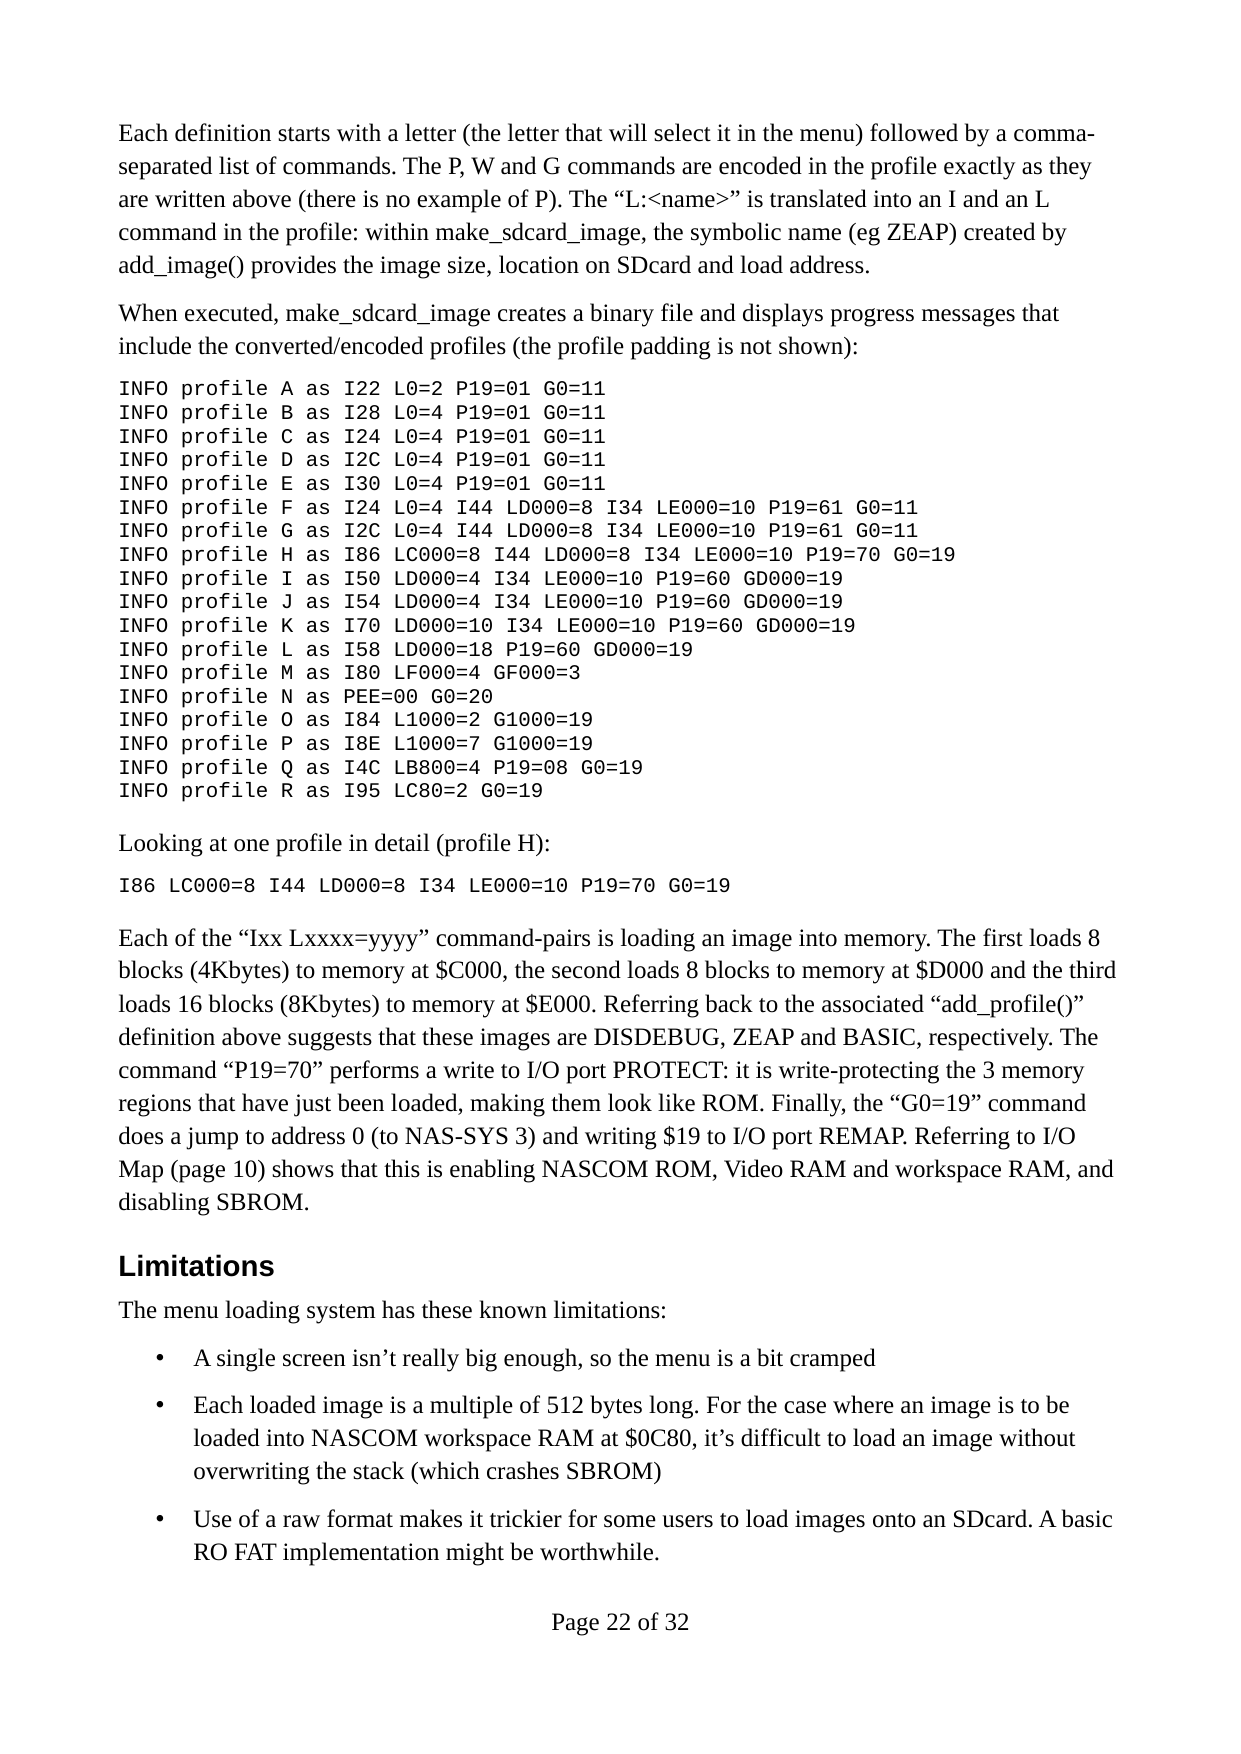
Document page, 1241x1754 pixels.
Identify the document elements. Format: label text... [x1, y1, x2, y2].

text The menu loading system has these known limitations: [118, 1295, 1122, 1324]
list A single screen isn’t really big enough, so the menu is a bit cramped [156, 1343, 1122, 1372]
text Each of the “Ixx Lxxxx=yyyy” command-pairs is loading an image into memory. The first loads 8 blocks (4Kbytes) to memory at $C000, the second loads 8 blocks to memory at $D000 and the third loads 16 blocks (8Kbytes) to memory at $E000. Referring back to the associated “add_profile()” definition above suggests that these images are DISDEBUG, ZEAP and BASIC, respectively. The command “P19=70” performs a write to I/O port PROTECT: it is write-protecting the 3 memory regions that have just been loaded, making them look like ROM. Finally, the “G0=19” command does a jump to address 0 (to NAS-SYS 3) and writing $19 to I/O port REMAP. Referring to I/O Map (page 10) shows that this is enabling NASCOM ROM, Video RAM and workspace RAM, and disabling SBROM. [118, 923, 1122, 1216]
text Looking at one profile in detail (profile H): [118, 828, 1122, 856]
text Each definition starts with a letter (the letter that will select it in the menu) followed by a comma-separated list of commands. The P, W and G commands are encoded in the profile exactly as they are written above (there is no example of P). The “L:<name>” is translated into an I and an L command in the profile: within make_sdcard_image, the symbolic name (eg ZEAP) created by add_image() provides the image size, location on SDcard and load address. [118, 118, 1122, 279]
list Each loaded image is a multiple of 512 bytes long. For the case where an image is to be loaded into NASCOM workspace RAM at $0C80, it’s difficult to load an image without overwriting the stack (which crashes SBROM) [156, 1390, 1122, 1485]
text When executed, make_sdcard_image creates a binary file and displays progress messages that include the converted/encoded profiles (the profile padding is not shown): [118, 298, 1122, 359]
text I86 LC000=8 I44 LD000=8 I34 LE000=10 P19=70 G0=19 [118, 875, 1122, 899]
list Use of a raw format makes it trickier for some users to load images onto an SDcard. A basic RO FAT implementation might be worthwhile. [156, 1504, 1122, 1566]
text INFO profile A as I22 L0=2 P19=01 G0=11 INFO profile B as I28 L0=4 P19=01 G0=11 INFO profile C as I24 L0=4 P19=01 G0=11 INFO profile D as I2C L0=4 P19=01 G0=11 INFO profile E as I30 L0=4 P19=01 G0=11 INFO profile F as I24 L0=4 I44 LD000=8 I34 LE000=10 P19=61 G0=11 INFO profile G as I2C L0=4 I44 LD000=8 I34 LE000=10 P19=61 G0=11 INFO profile H as I86 LC000=8 I44 LD000=8 I34 LE000=10 P19=70 G0=19 INFO profile I as I50 LD000=4 I34 LE000=10 P19=60 GD000=19 INFO profile J as I54 LD000=4 I34 LE000=10 P19=60 GD000=19 INFO profile K as I70 LD000=10 I34 LE000=10 P19=60 GD000=19 INFO profile L as I58 LD000=18 P19=60 GD000=19 INFO profile M as I80 LF000=4 GF000=3 INFO profile N as PEE=00 G0=20 INFO profile O as I84 L1000=2 G1000=19 INFO profile P as I8E L1000=7 G1000=19 INFO profile Q as I4C LB800=4 P19=08 G0=19 INFO profile R as I95 LC80=2 G0=19 [118, 378, 1122, 828]
subtitle Limitations [118, 1249, 1122, 1283]
